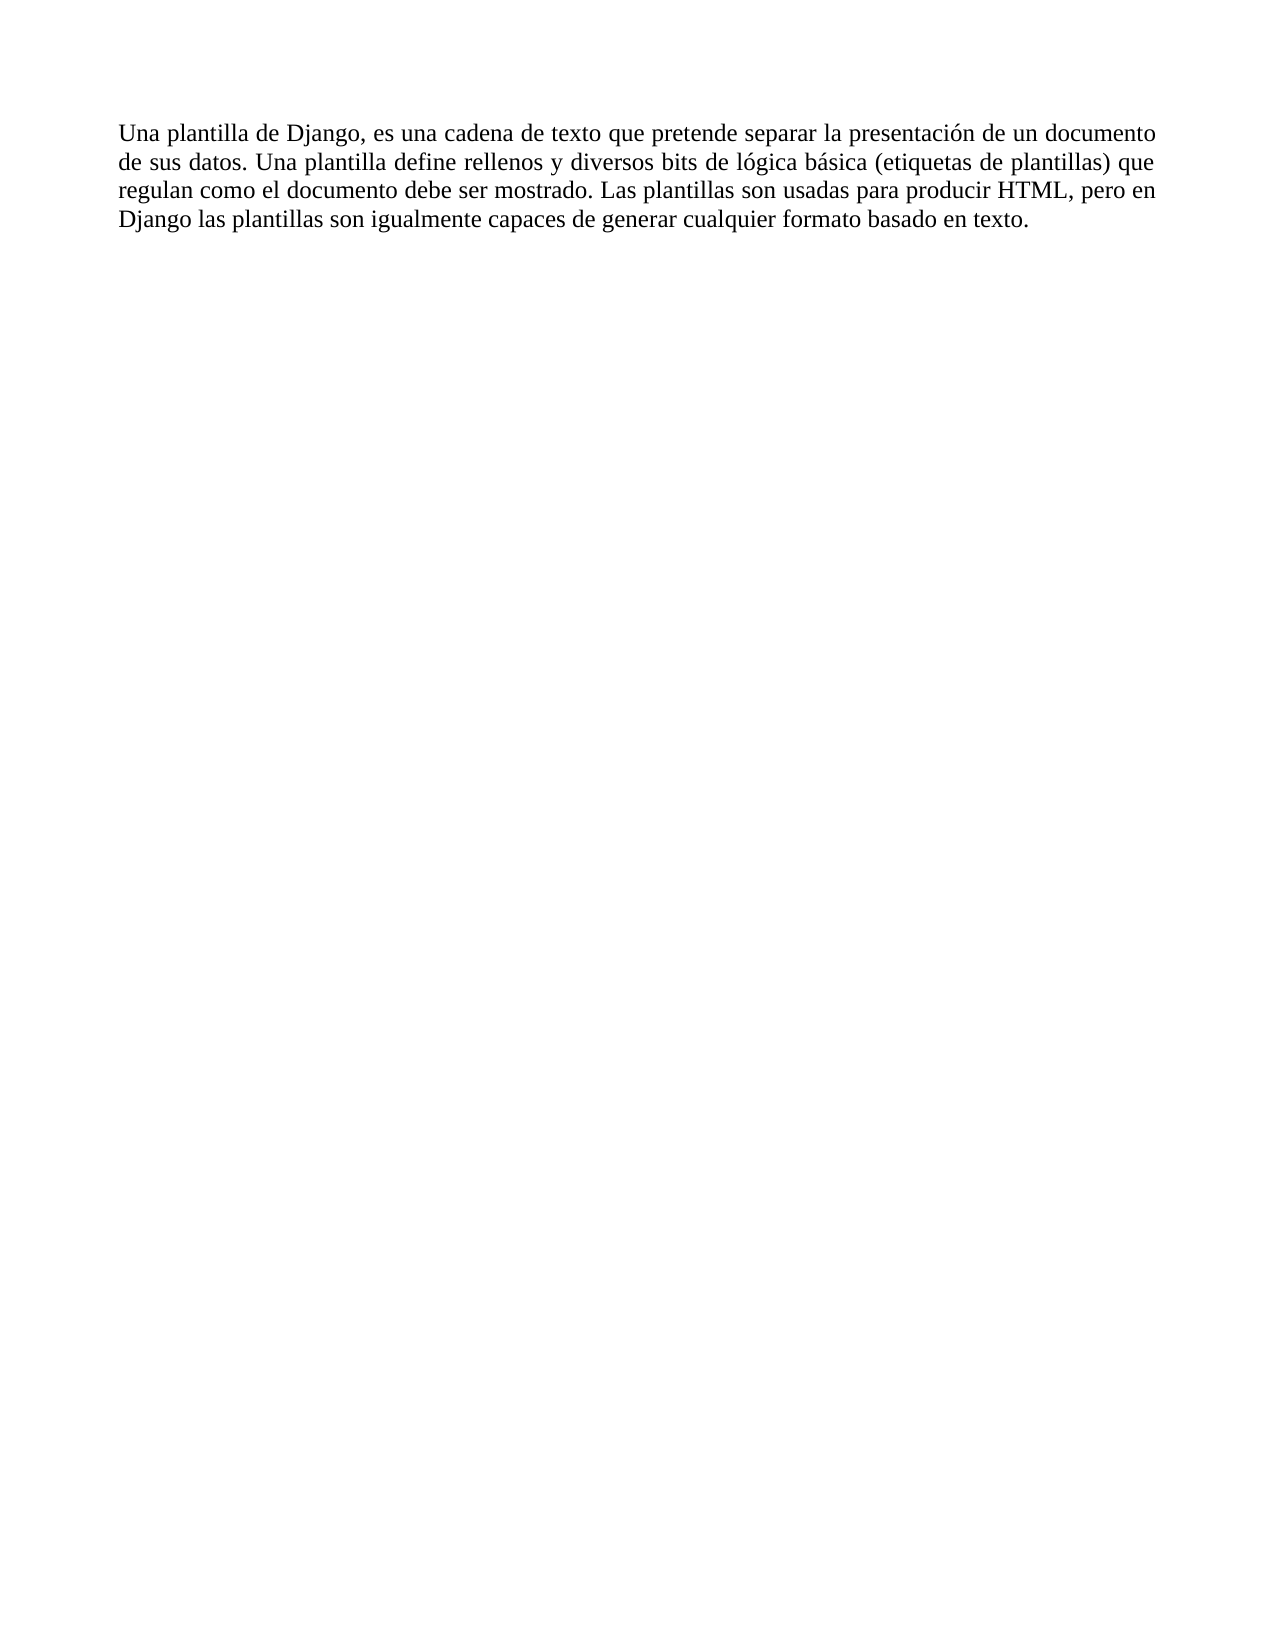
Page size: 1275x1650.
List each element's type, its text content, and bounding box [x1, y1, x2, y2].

text Una plantilla de Django, es una cadena de texto que pretende separar la presentación de un documento de sus datos. Una plantilla define rellenos y diversos bits de lógica básica (etiquetas de plantillas) que regulan como el documento debe ser mostrado. Las plantillas son usadas para producir HTML, pero en Django las plantillas son igualmente capaces de generar cualquier formato basado en texto. [118, 118, 1157, 233]
